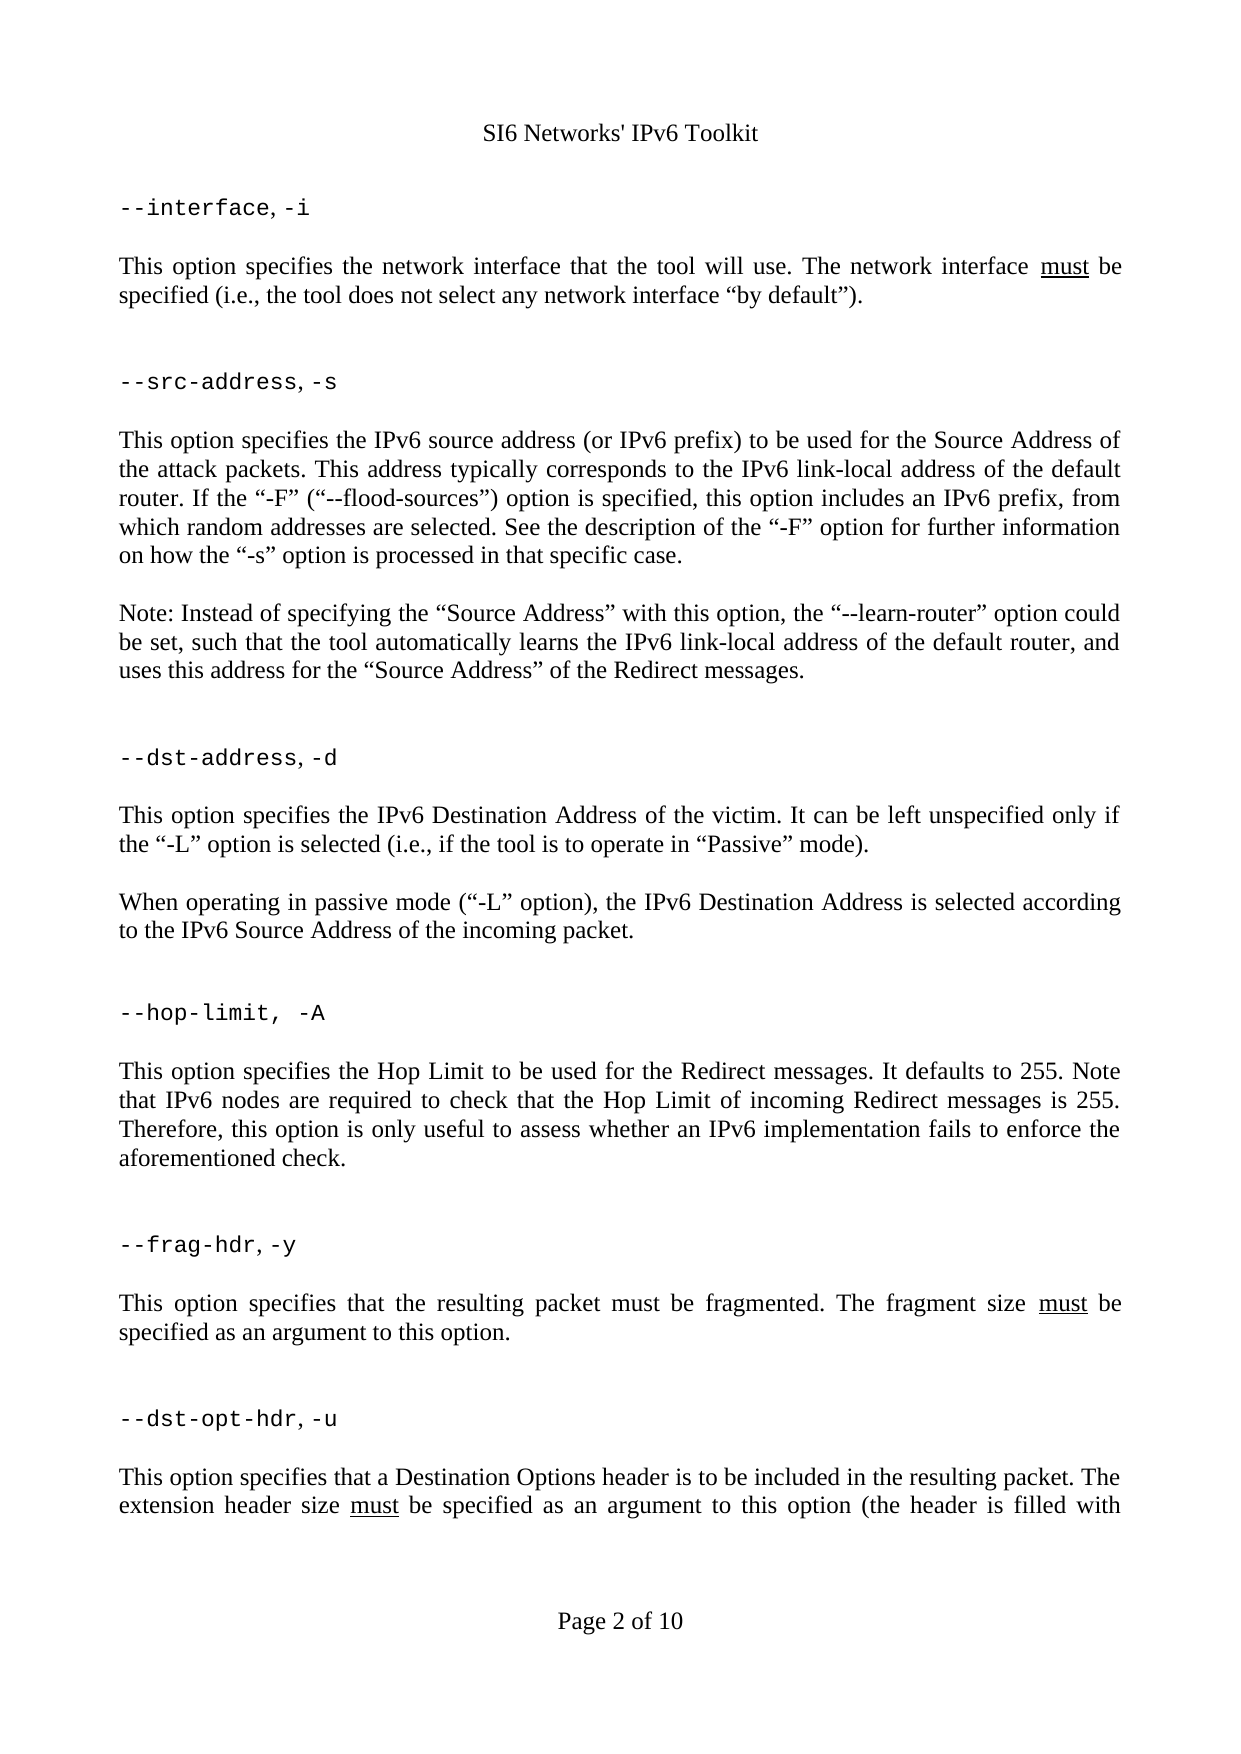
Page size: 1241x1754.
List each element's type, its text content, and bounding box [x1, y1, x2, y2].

text --frag-hdr, -y [118, 1229, 1122, 1259]
text This option specifies the IPv6 source address (or IPv6 prefix) to be used for the Source Address of the attack packets. This address typically corresponds to the IPv6 link-local address of the default router. If the “-F” (“--flood-sources”) option is specified, this option includes an IPv6 prefix, from which random addresses are selected. See the description of the “-F” option for further information on how the “-s” option is processed in that specific case. [118, 425, 1122, 569]
text --src-address, -s [118, 366, 1122, 397]
text Note: Instead of specifying the “Source Address” with this option, the “--learn-router” option could be set, such that the tool automatically learns the IPv6 link-local address of the default router, and uses this address for the “Source Address” of the Redirect messages. [118, 598, 1122, 684]
text This option specifies that a Destination Options header is to be included in the resulting packet. The extension header size must be specified as an argument to this option (the header is filled with [118, 1462, 1122, 1519]
text --interface, -i [118, 192, 1122, 223]
text This option specifies the network interface that the tool will use. The network interface must be specified (i.e., the tool does not select any network interface “by default”). [118, 251, 1122, 309]
text --hop-limit, -A [118, 1002, 1122, 1028]
text This option specifies that the resulting packet must be fragmented. The fragment size must be specified as an argument to this option. [118, 1288, 1122, 1345]
text This option specifies the IPv6 Destination Address of the victim. It can be left unspecified only if the “-L” option is selected (i.e., if the tool is to operate in “Passive” mode). [118, 801, 1122, 858]
text This option specifies the Hop Limit to be used for the Redirect messages. It defaults to 255. Note that IPv6 nodes are required to check that the Hop Limit of incoming Redirect messages is 255. Therefore, this option is only useful to assess whether an IPv6 implementation fails to enforce the aforementioned check. [118, 1056, 1122, 1171]
text --dst-opt-hdr, -u [118, 1403, 1122, 1433]
text When operating in passive mode (“-L” option), the IPv6 Destination Address is selected according to the IPv6 Source Address of the incoming packet. [118, 887, 1122, 944]
text --dst-address, -d [118, 742, 1122, 772]
